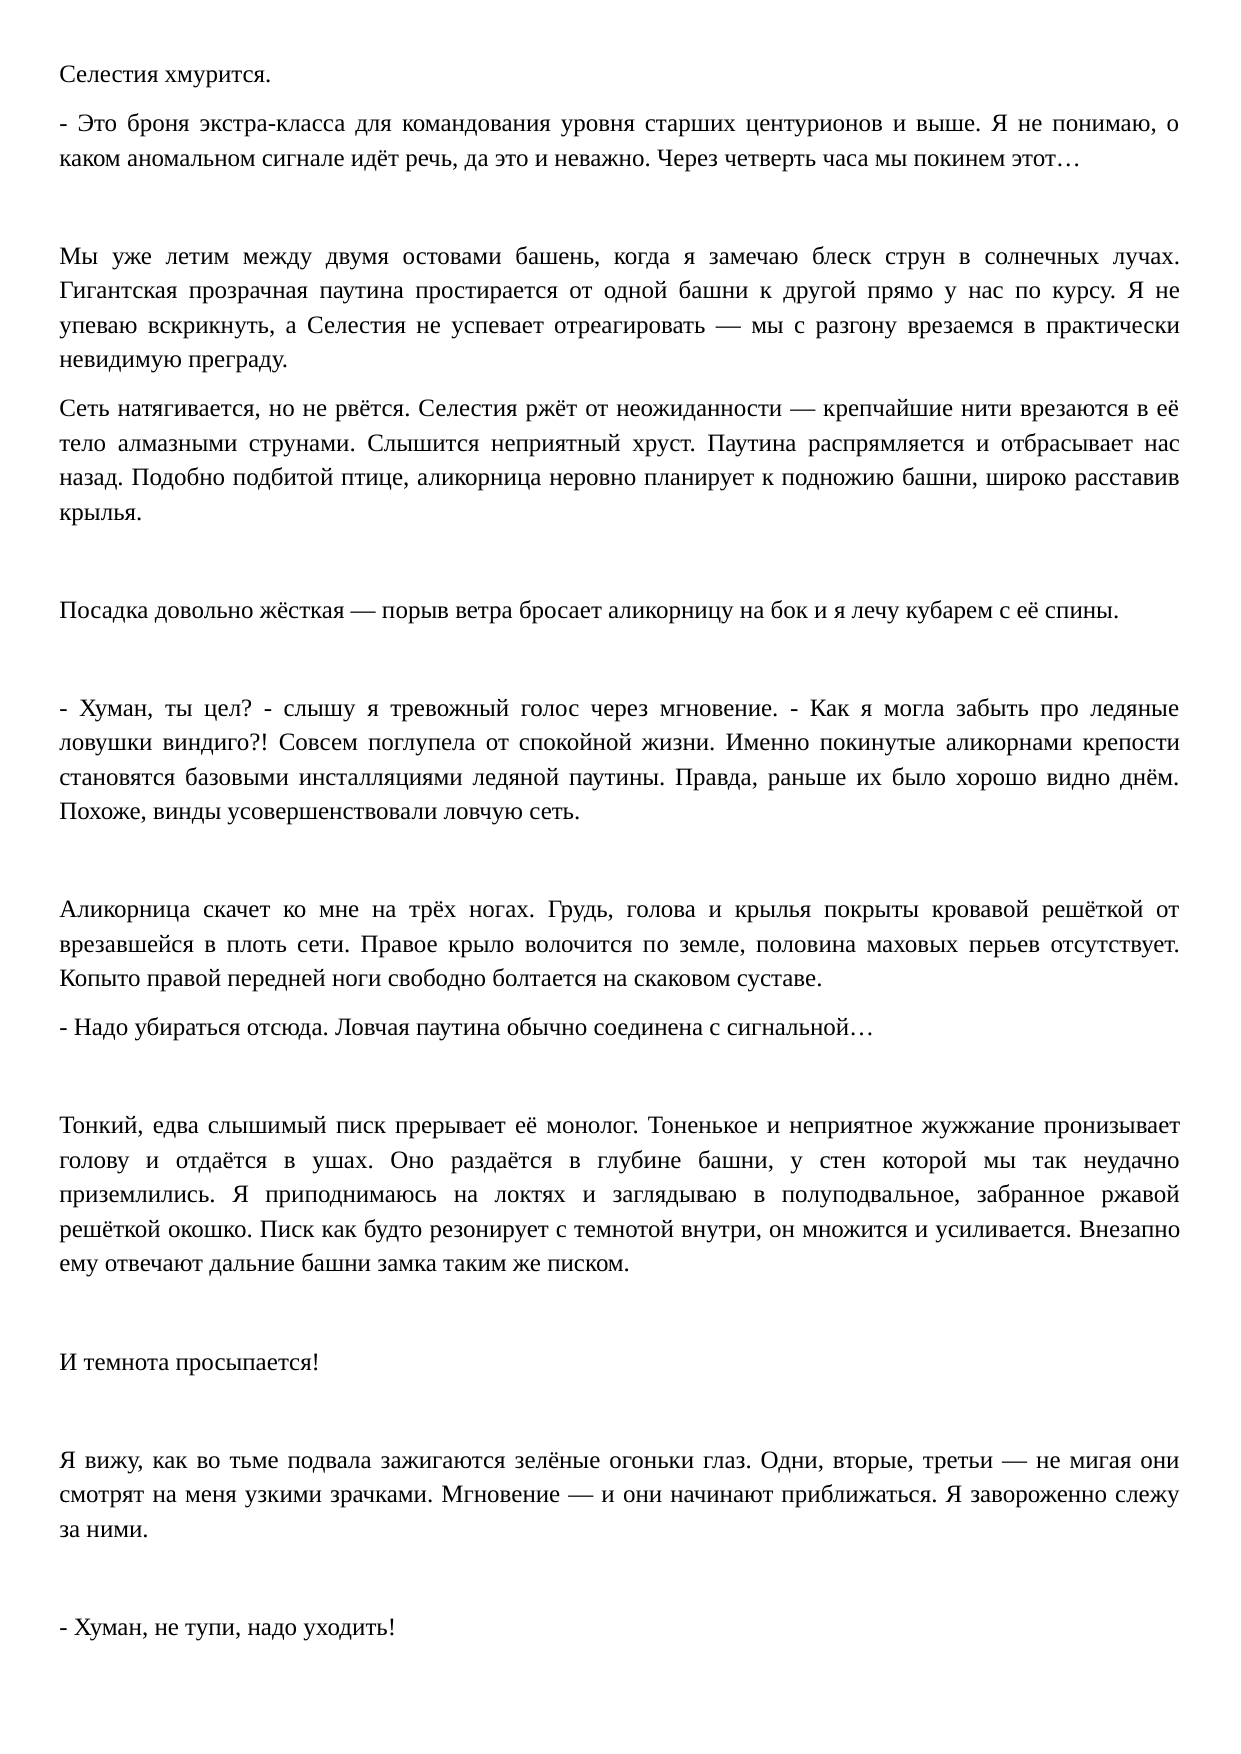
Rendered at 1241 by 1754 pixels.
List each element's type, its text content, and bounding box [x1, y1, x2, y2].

text - Надо убираться отсюда. Ловчая паутина обычно соединена с сигнальной… [59, 1012, 1181, 1041]
text - Это броня экстра-класса для командования уровня старших центурионов и выше. Я не понимаю, о каком аномальном сигнале идёт речь, да это и неважно. Через четверть часа мы покинем этот… [59, 108, 1181, 171]
text Посадка довольно жёсткая — порыв ветра бросает аликорницу на бок и я лечу кубарем с её спины. [59, 595, 1181, 623]
text Аликорница скачет ко мне на трёх ногах. Грудь, голова и крылья покрыты кровавой решёткой от врезавшейся в плоть сети. Правое крыло волочится по земле, половина маховых перьев отсутствует. Копыто правой передней ноги свободно болтается на скаковом суставе. [59, 894, 1181, 992]
text - Хуман, не тупи, надо уходить! [59, 1612, 1181, 1641]
text Тонкий, едва слышимый писк прерывает её монолог. Тоненькое и неприятное жужжание пронизывает голову и отдаётся в ушах. Оно раздаётся в глубине башни, у стен которой мы так неудачно приземлились. Я приподнимаюсь на локтях и заглядываю в полуподвальное, забранное ржавой решёткой окошко. Писк как будто резонирует с темнотой внутри, он множится и усиливается. Внезапно ему отвечают дальние башни замка таким же писком. [59, 1111, 1181, 1277]
text Мы уже летим между двумя остовами башень, когда я замечаю блеск струн в солнечных лучах. Гигантская прозрачная паутина простирается от одной башни к другой прямо у нас по курсу. Я не упеваю вскрикнуть, а Селестия не успевает отреагировать — мы с разгону врезаемся в практически невидимую преграду. [59, 241, 1181, 373]
text Селестия хмурится. [59, 59, 1181, 88]
text И темнота просыпается! [59, 1347, 1181, 1375]
text Я вижу, как во тьме подвала зажигаются зелёные огоньки глаз. Одни, вторые, третьи — не мигая они смотрят на меня узкими зрачками. Мгновение — и они начинают приближаться. Я завороженно слежу за ними. [59, 1445, 1181, 1542]
text - Хуман, ты цел? - слышу я тревожный голос через мгновение. - Как я могла забыть про ледяные ловушки виндиго?! Совсем поглупела от спокойной жизни. Именно покинутые аликорнами крепости становятся базовыми инсталляциями ледяной паутины. Правда, раньше их было хорошо видно днём. Похоже, винды усовершенствовали ловчую сеть. [59, 693, 1181, 825]
text Сеть натягивается, но не рвётся. Селестия ржёт от неожиданности — крепчайшие нити врезаются в её тело алмазными струнами. Слышится неприятный хруст. Паутина распрямляется и отбрасывает нас назад. Подобно подбитой птице, аликорница неровно планирует к подножию башни, широко расставив крылья. [59, 393, 1181, 525]
